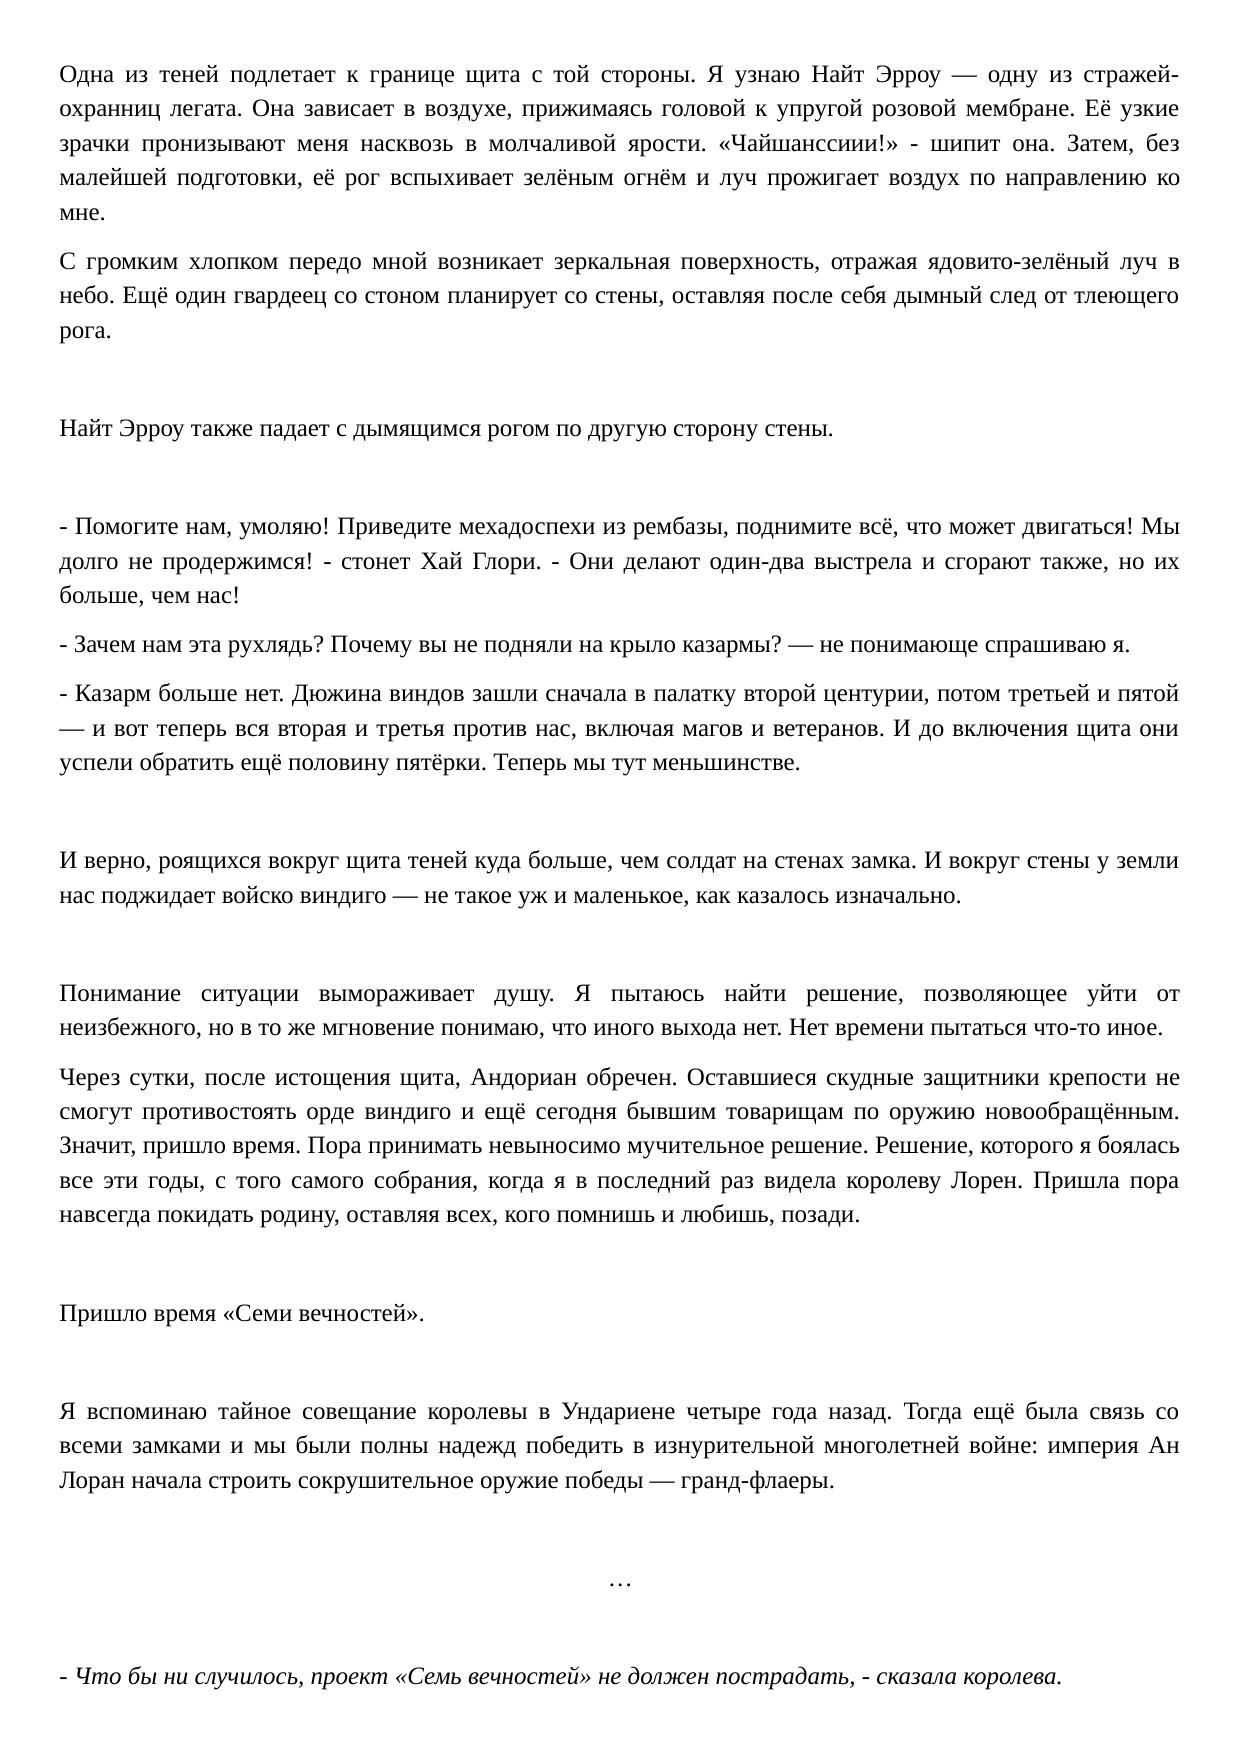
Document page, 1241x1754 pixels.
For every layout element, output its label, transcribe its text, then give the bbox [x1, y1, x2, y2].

text - Казарм больше нет. Дюжина виндов зашли сначала в палатку второй центурии, потом третьей и пятой — и вот теперь вся вторая и третья против нас, включая магов и ветеранов. И до включения щита они успели обратить ещё половину пятёрки. Теперь мы тут меньшинстве. [59, 678, 1181, 776]
text С громким хлопком передо мной возникает зеркальная поверхность, отражая ядовито-зелёный луч в небо. Ещё один гвардеец со стоном планирует со стены, оставляя после себя дымный след от тлеющего рога. [59, 246, 1181, 344]
text - Зачем нам эта рухлядь? Почему вы не подняли на крыло казармы? — не понимающе спрашиваю я. [59, 629, 1181, 658]
text Пришло время «Семи вечностей». [59, 1298, 1181, 1326]
text Через сутки, после истощения щита, Андориан обречен. Оставшиеся скудные защитники крепости не смогут противостоять орде виндиго и ещё сегодня бывшим товарищам по оружию новообращённым. Значит, пришло время. Пора принимать невыносимо мучительное решение. Решение, которого я боялась все эти годы, с того самого собрания, когда я в последний раз видела королеву Лорен. Пришла пора навсегда покидать родину, оставляя всех, кого помнишь и любишь, позади. [59, 1062, 1181, 1228]
text … [59, 1563, 1181, 1592]
text - Что бы ни случилось, проект «Семь вечностей» не должен пострадать, - сказала королева. [59, 1661, 1181, 1690]
text Я вспоминаю тайное совещание королевы в Ундариене четыре года назад. Тогда ещё была связь со всеми замками и мы были полны надежд победить в изнурительной многолетней войне: империя Ан Лоран начала строить сокрушительное оружие победы — гранд-флаеры. [59, 1396, 1181, 1493]
text Найт Эрроу также падает с дымящимся рогом по другую сторону стены. [59, 413, 1181, 442]
text - Помогите нам, умоляю! Приведите мехадоспехи из рембазы, поднимите всё, что может двигаться! Мы долго не продержимся! - стонет Хай Глори. - Они делают один-два выстрела и сгорают также, но их больше, чем нас! [59, 511, 1181, 609]
text И верно, роящихся вокруг щита теней куда больше, чем солдат на стенах замка. И вокруг стены у земли нас поджидает войско виндиго — не такое уж и маленькое, как казалось изначально. [59, 845, 1181, 909]
text Одна из теней подлетает к границе щита с той стороны. Я узнаю Найт Эрроу — одну из стражей-охранниц легата. Она зависает в воздухе, прижимаясь головой к упругой розовой мембране. Её узкие зрачки пронизывают меня насквозь в молчаливой ярости. «Чайшанссиии!» - шипит она. Затем, без малейшей подготовки, её рог вспыхивает зелёным огнём и луч прожигает воздух по направлению ко мне. [59, 59, 1181, 226]
text Понимание ситуации вымораживает душу. Я пытаюсь найти решение, позволяющее уйти от неизбежного, но в то же мгновение понимаю, что иного выхода нет. Нет времени пытаться что-то иное. [59, 978, 1181, 1041]
